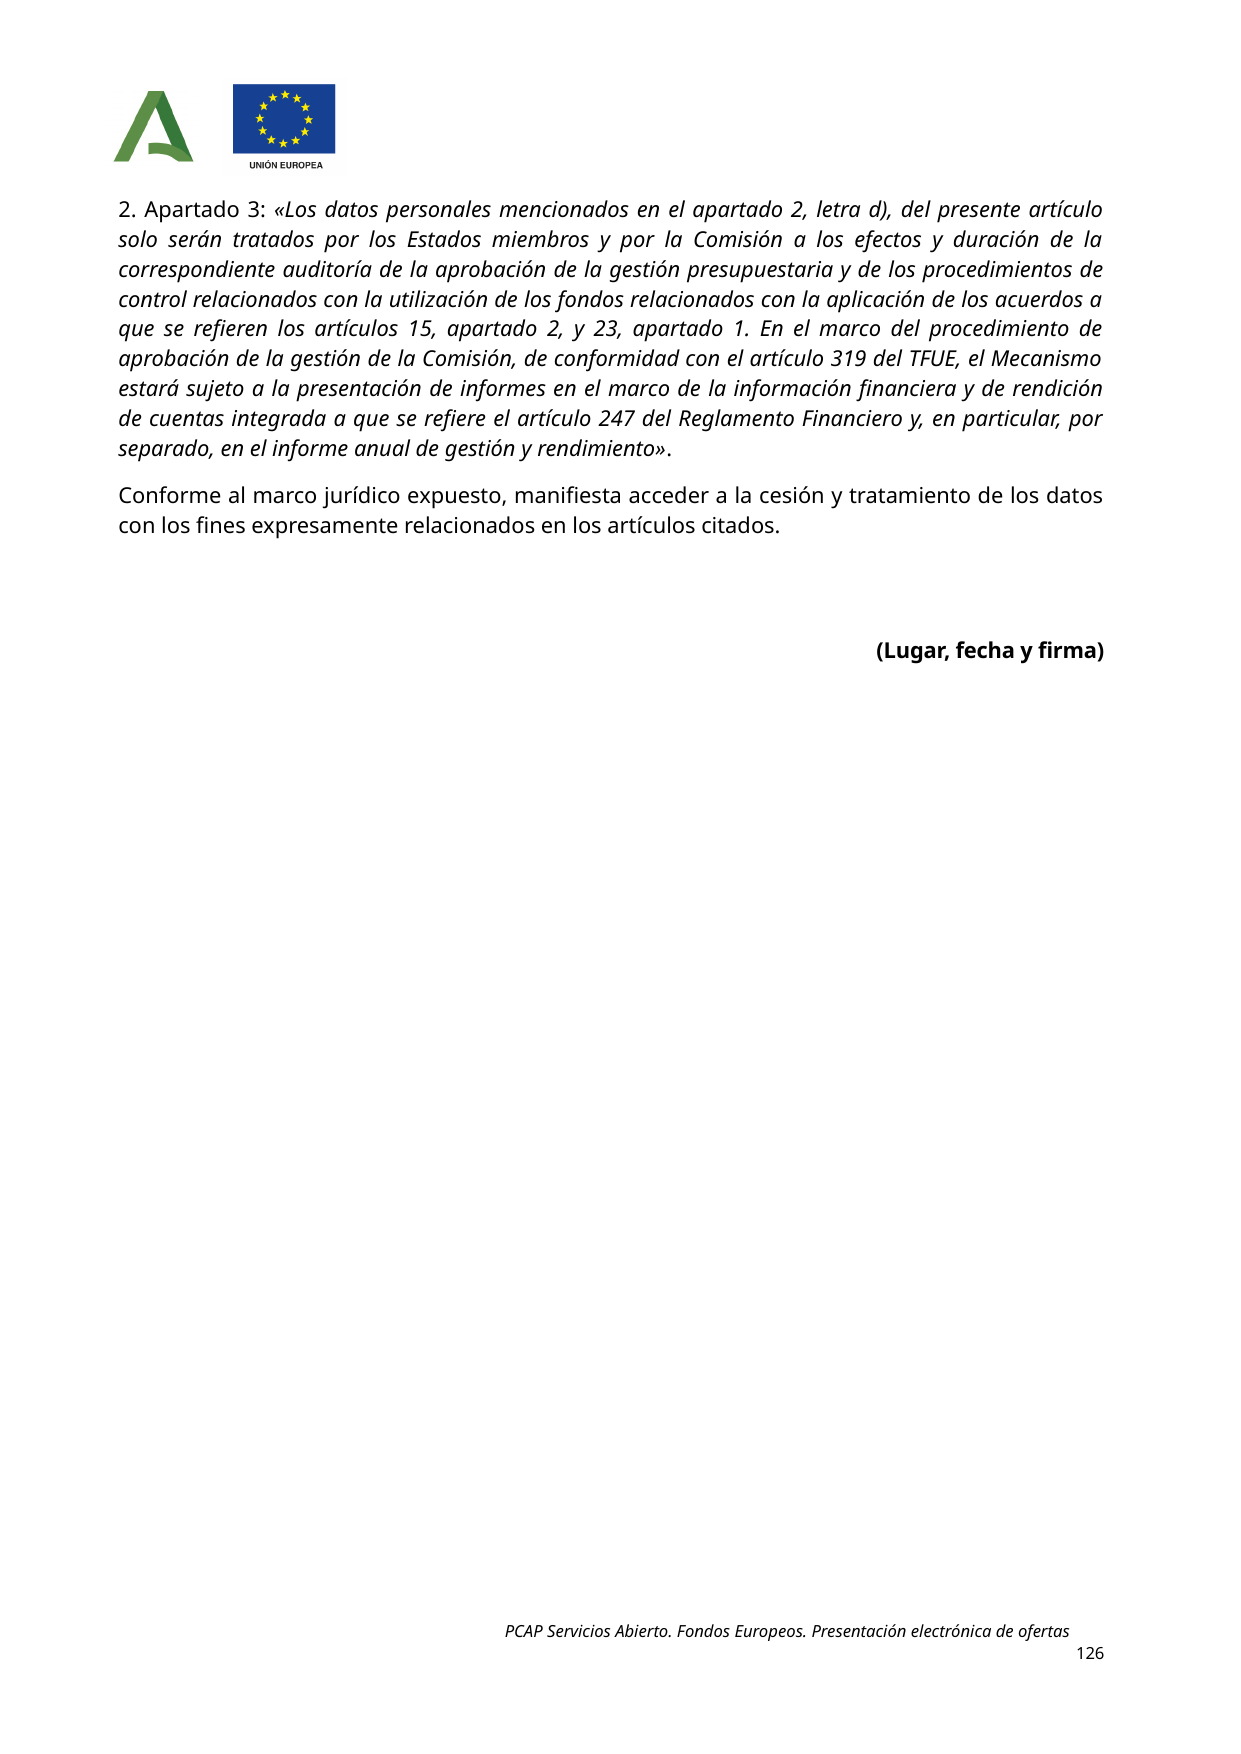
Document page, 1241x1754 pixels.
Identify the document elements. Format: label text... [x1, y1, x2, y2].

text (Lugar, fecha y firma) [118, 635, 1104, 665]
text 2. Apartado 3: «Los datos personales mencionados en el apartado 2, letra d), del presente artículo solo serán tratados por los Estados miembros y por la Comisión a los efectos y duración de la correspondiente auditoría de la aprobación de la gestión presupuestaria y de los procedimientos de control relacionados con la utilización de los fondos relacionados con la aplicación de los acuerdos a que se refieren los artículos 15, apartado 2, y 23, apartado 1. En el marco del procedimiento de aprobación de la gestión de la Comisión, de conformidad con el artículo 319 del TFUE, el Mecanismo estará sujeto a la presentación de informes en el marco de la información financiera y de rendición de cuentas integrada a que se refiere el artículo 247 del Reglamento Financiero y, en particular, por separado, en el informe anual de gestión y rendimiento». [118, 194, 1104, 462]
picture [221, 78, 347, 176]
picture [109, 86, 198, 166]
text Conforme al marco jurídico expuesto, manifiesta acceder a la cesión y tratamiento de los datos con los fines expresamente relacionados en los artículos citados. [118, 480, 1104, 540]
